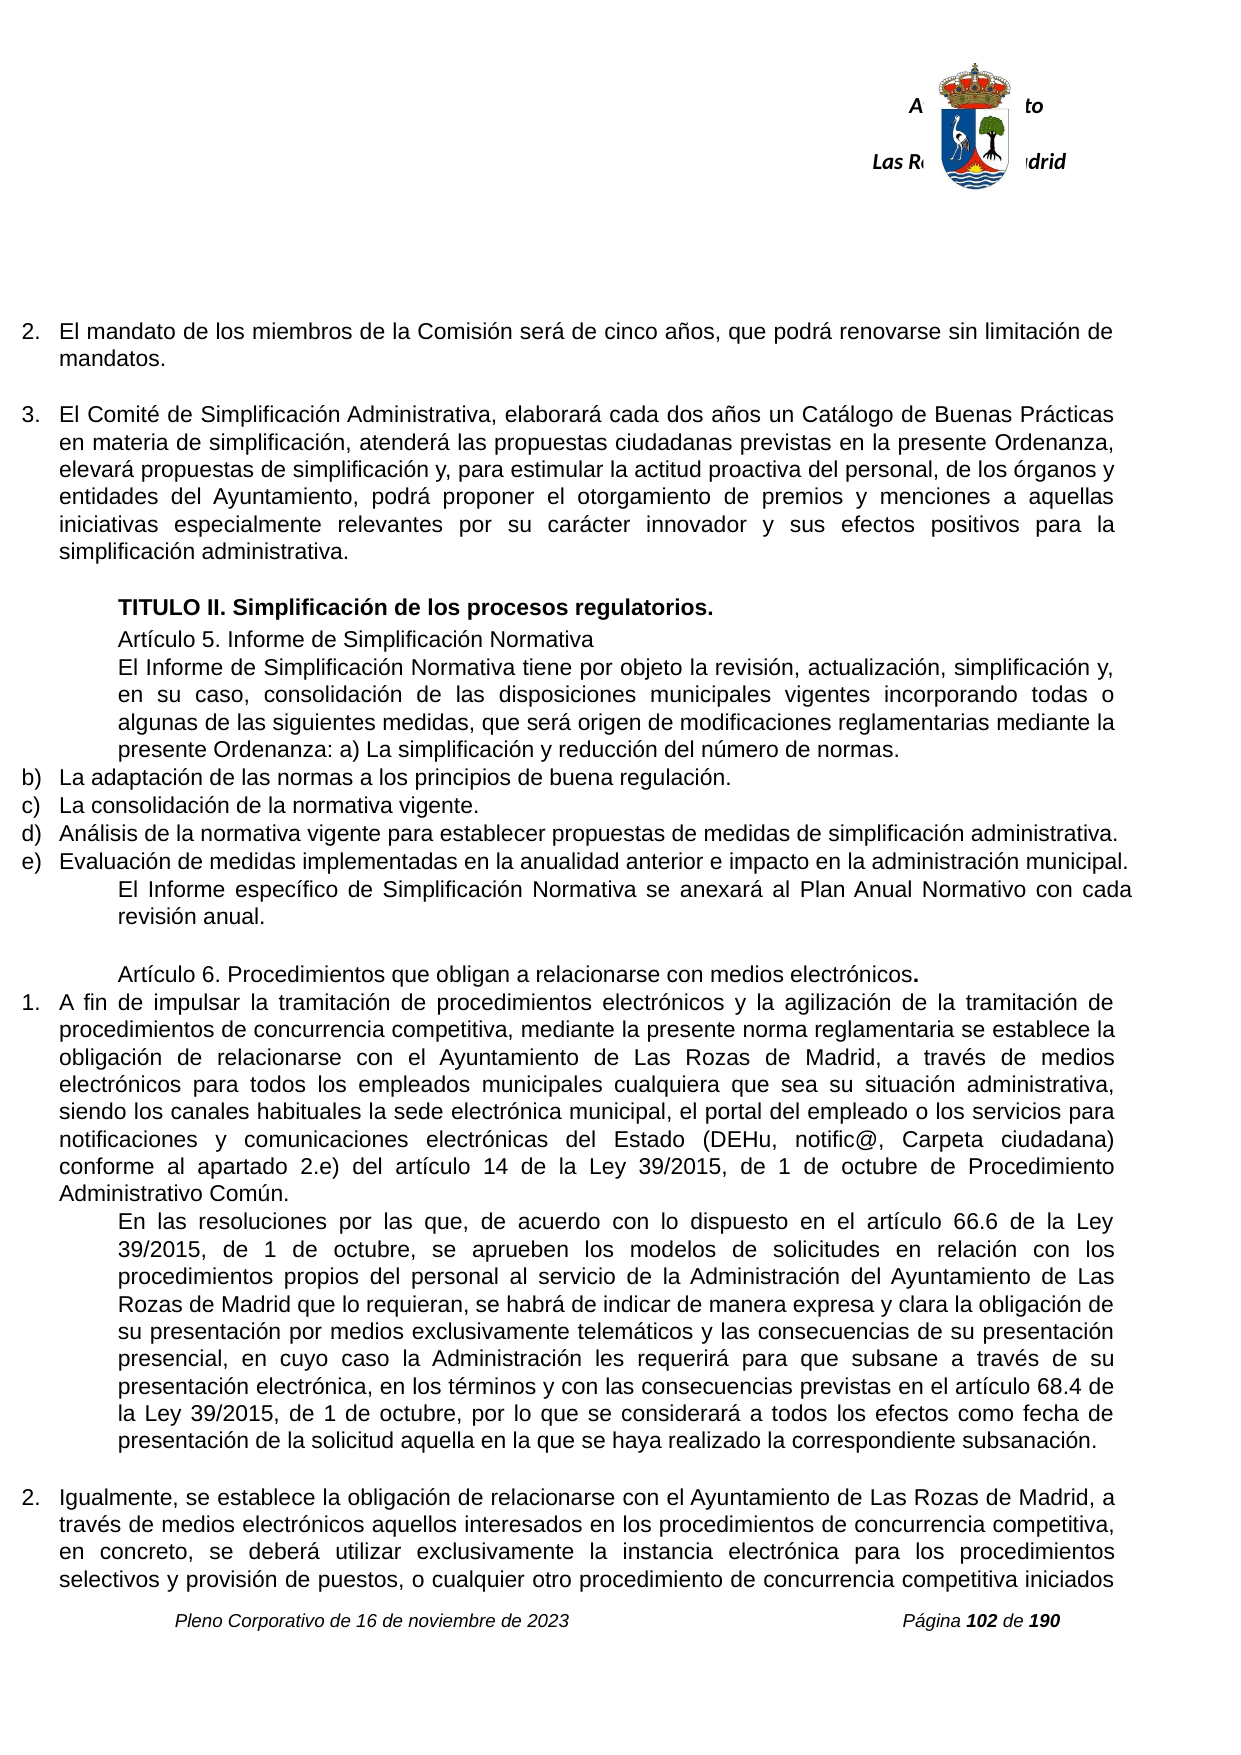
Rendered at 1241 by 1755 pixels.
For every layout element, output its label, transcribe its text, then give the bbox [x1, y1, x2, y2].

text TITULO II. Simplificación de los procesos regulatorios. [118, 594, 1135, 621]
list Igualmente, se establece la obligación de relacionarse con el Ayuntamiento de Las Rozas de Madrid, a través de medios electrónicos aquellos interesados en los procedimientos de concurrencia competitiva, en concreto, se deberá utilizar exclusivamente la instancia electrónica para los procedimientos selectivos y provisión de puestos, o cualquier otro procedimiento de concurrencia competitiva iniciados [21, 1483, 1116, 1592]
list La adaptación de las normas a los principios de buena regulación. [21, 764, 1134, 790]
list Análisis de la normativa vigente para establecer propuestas de medidas de simplificación administrativa. [21, 820, 1134, 846]
list La consolidación de la normativa vigente. [21, 792, 1134, 818]
list El Comité de Simplificación Administrativa, elaborará cada dos años un Catálogo de Buenas Prácticas en materia de simplificación, atenderá las propuestas ciudadanas previstas en la presente Ordenanza, elevará propuestas de simplificación y, para estimular la actitud proactiva del personal, de los órganos y entidades del Ayuntamiento, podrá proponer el otorgamiento de premios y menciones a aquellas iniciativas especialmente relevantes por su carácter innovador y sus efectos positivos para la simplificación administrativa. [21, 401, 1115, 564]
list A fin de impulsar la tramitación de procedimientos electrónicos y la agilización de la tramitación de procedimientos de concurrencia competitiva, mediante la presente norma reglamentaria se establece la obligación de relacionarse con el Ayuntamiento de Las Rozas de Madrid, a través de medios electrónicos para todos los empleados municipales cualquiera que sea su situación administrativa, siendo los canales habituales la sede electrónica municipal, el portal del empleado o los servicios para notificaciones y comunicaciones electrónicas del Estado (DEHu, notific@, Carpeta ciudadana) conforme al apartado 2.e) del artículo 14 de la Ley 39/2015, de 1 de octubre de Procedimiento Administrativo Común. [21, 989, 1116, 1207]
text El Informe específico de Simplificación Normativa se anexará al Plan Anual Normativo con cada revisión anual. [118, 876, 1134, 929]
list El mandato de los miembros de la Comisión será de cinco años, que podrá renovarse sin limitación de mandatos. [21, 318, 1115, 372]
text Artículo 5. Informe de Simplificación Normativa [118, 626, 1134, 652]
list Evaluación de medidas implementadas en la anualidad anterior e impacto en la administración municipal. [21, 848, 1134, 874]
text Artículo 6. Procedimientos que obligan a relacionarse con medios electrónicos. [118, 961, 1134, 987]
text En las resoluciones por las que, de acuerdo con lo dispuesto en el artículo 66.6 de la Ley 39/2015, de 1 de octubre, se aprueben los modelos de solicitudes en relación con los procedimientos propios del personal al servicio de la Administración del Ayuntamiento de Las Rozas de Madrid que lo requieran, se habrá de indicar de manera expresa y clara la obligación de su presentación por medios exclusivamente telemáticos y las consecuencias de su presentación presencial, en cuyo caso la Administración les requerirá para que subsane a través de su presentación electrónica, en los términos y con las consecuencias previstas en el artículo 68.4 de la Ley 39/2015, de 1 de octubre, por lo que se considerará a todos los efectos como fecha de presentación de la solicitud aquella en la que se haya realizado la correspondiente subsanación. [118, 1208, 1115, 1454]
text El Informe de Simplificación Normativa tiene por objeto la revisión, actualización, simplificación y, en su caso, consolidación de las disposiciones municipales vigentes incorporando todas o algunas de las siguientes medidas, que será origen de modificaciones reglamentarias mediante la presente Ordenanza: a) La simplificación y reducción del número de normas. [118, 654, 1115, 762]
